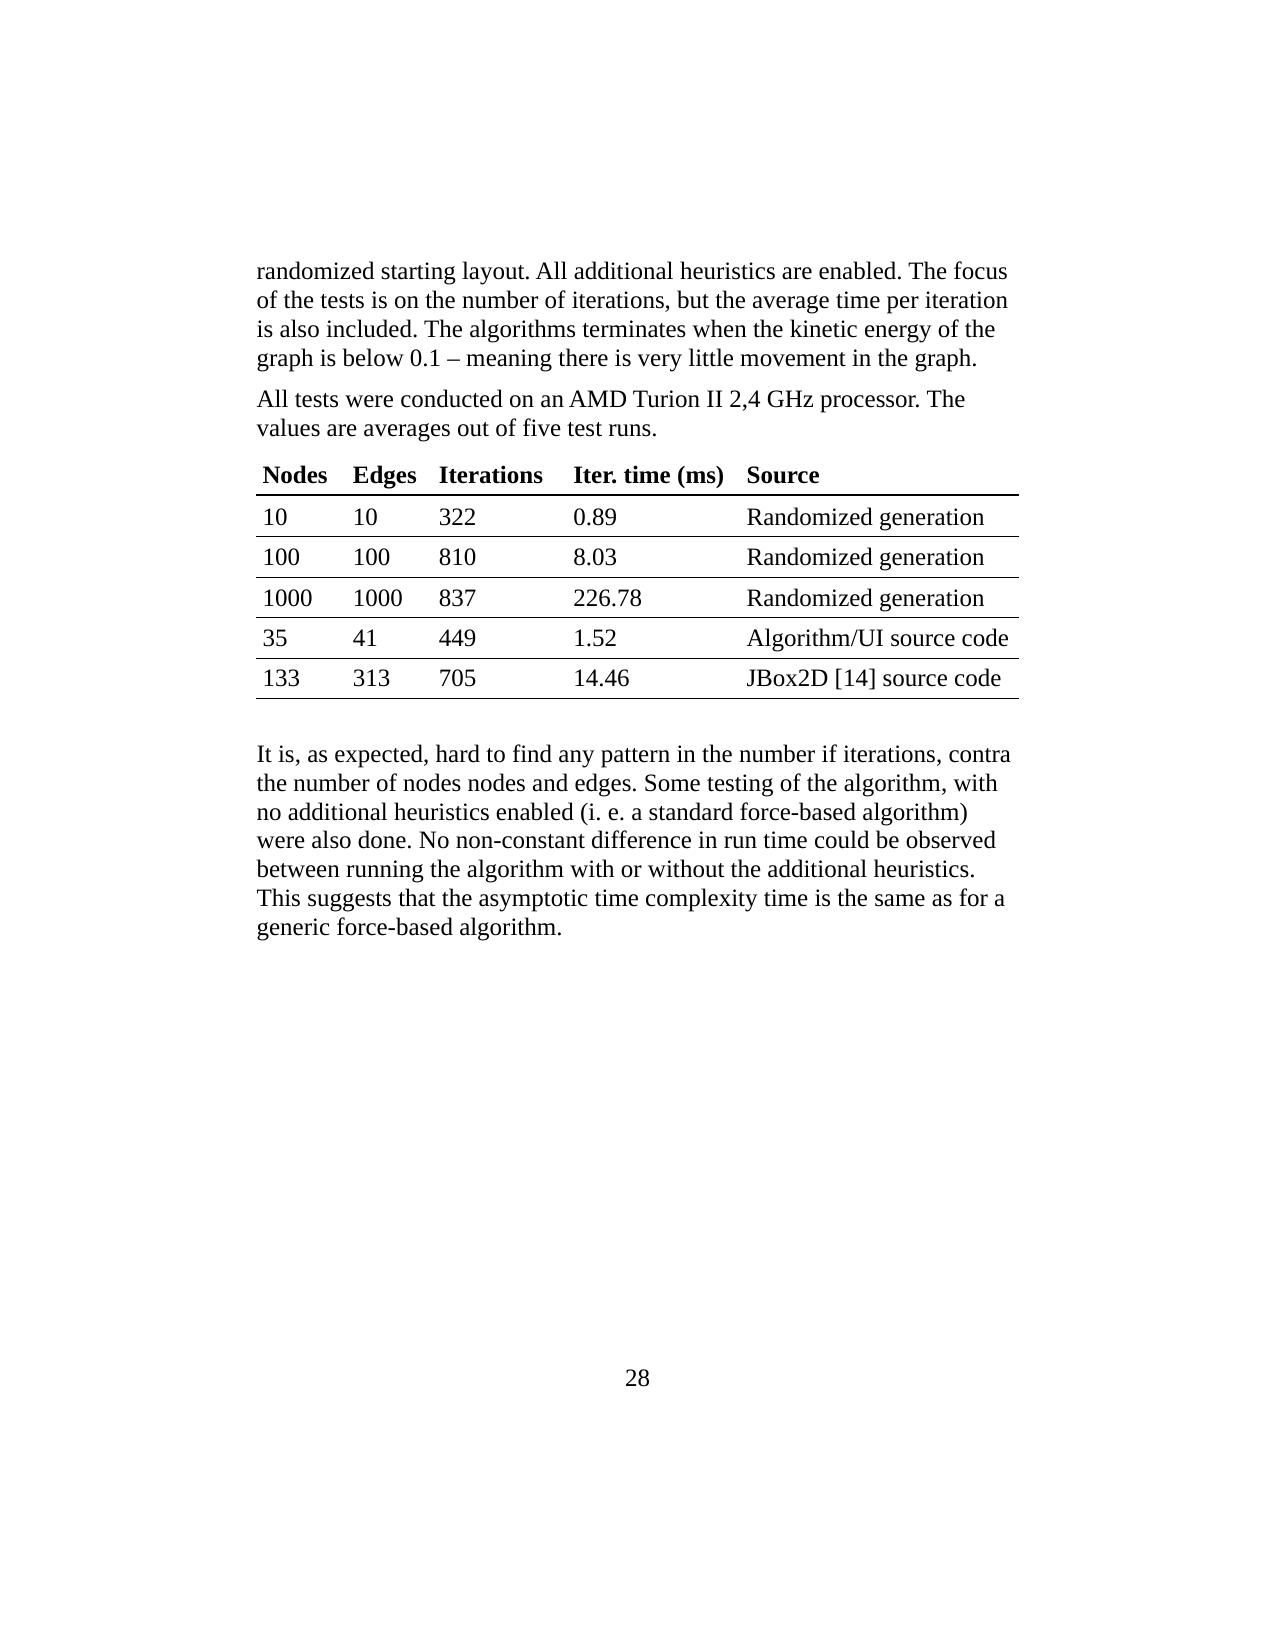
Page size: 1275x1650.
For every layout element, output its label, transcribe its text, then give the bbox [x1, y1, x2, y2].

table_cell 100 [256, 537, 347, 577]
table_cell Randomized generation [741, 537, 1019, 577]
table_cell 41 [347, 618, 433, 657]
table_cell 35 [256, 618, 347, 657]
table_cell 10 [347, 496, 433, 536]
table_cell 14.46 [567, 659, 741, 698]
table_cell 1000 [256, 578, 347, 617]
table_cell 100 [347, 537, 433, 577]
table_cell 0.89 [567, 496, 741, 536]
table_header Iterations [433, 454, 567, 494]
table_cell JBox2D [14] source code [741, 659, 1019, 698]
table_header Nodes [256, 454, 347, 494]
table_cell Randomized generation [741, 578, 1019, 617]
text All tests were conducted on an AMD Turion II 2,4 GHz processor. The values are averages out of five test runs. [256, 384, 1018, 441]
table_cell 8.03 [567, 537, 741, 577]
table_header Source [741, 454, 1019, 494]
table_cell 10 [256, 496, 347, 536]
table_cell 1.52 [567, 618, 741, 657]
text randomized starting layout. All additional heuristics are enabled. The focus of the tests is on the number of iterations, but the average time per iteration is also included. The algorithms terminates when the kinetic energy of the graph is below 0.1 – meaning there is very little movement in the graph. [256, 256, 1018, 371]
table_cell 1000 [347, 578, 433, 617]
table_header Edges [347, 454, 433, 494]
table_cell Randomized generation [741, 496, 1019, 536]
table_cell 133 [256, 659, 347, 698]
table_cell 449 [433, 618, 567, 657]
table_header Iter. time (ms) [567, 454, 741, 494]
table_cell 226.78 [567, 578, 741, 617]
table_cell Algorithm/UI source code [741, 618, 1019, 657]
table_cell 313 [347, 659, 433, 698]
table_cell 322 [433, 496, 567, 536]
table_cell 705 [433, 659, 567, 698]
table_cell 837 [433, 578, 567, 617]
text It is, as expected, hard to find any pattern in the number if iterations, contra the number of nodes nodes and edges. Some testing of the algorithm, with no additional heuristics enabled (i. e. a standard force-based algorithm) were also done. No non-constant difference in run time could be observed between running the algorithm with or without the additional heuristics. This suggests that the asymptotic time complexity time is the same as for a generic force-based algorithm. [256, 739, 1018, 940]
table_cell 810 [433, 537, 567, 577]
